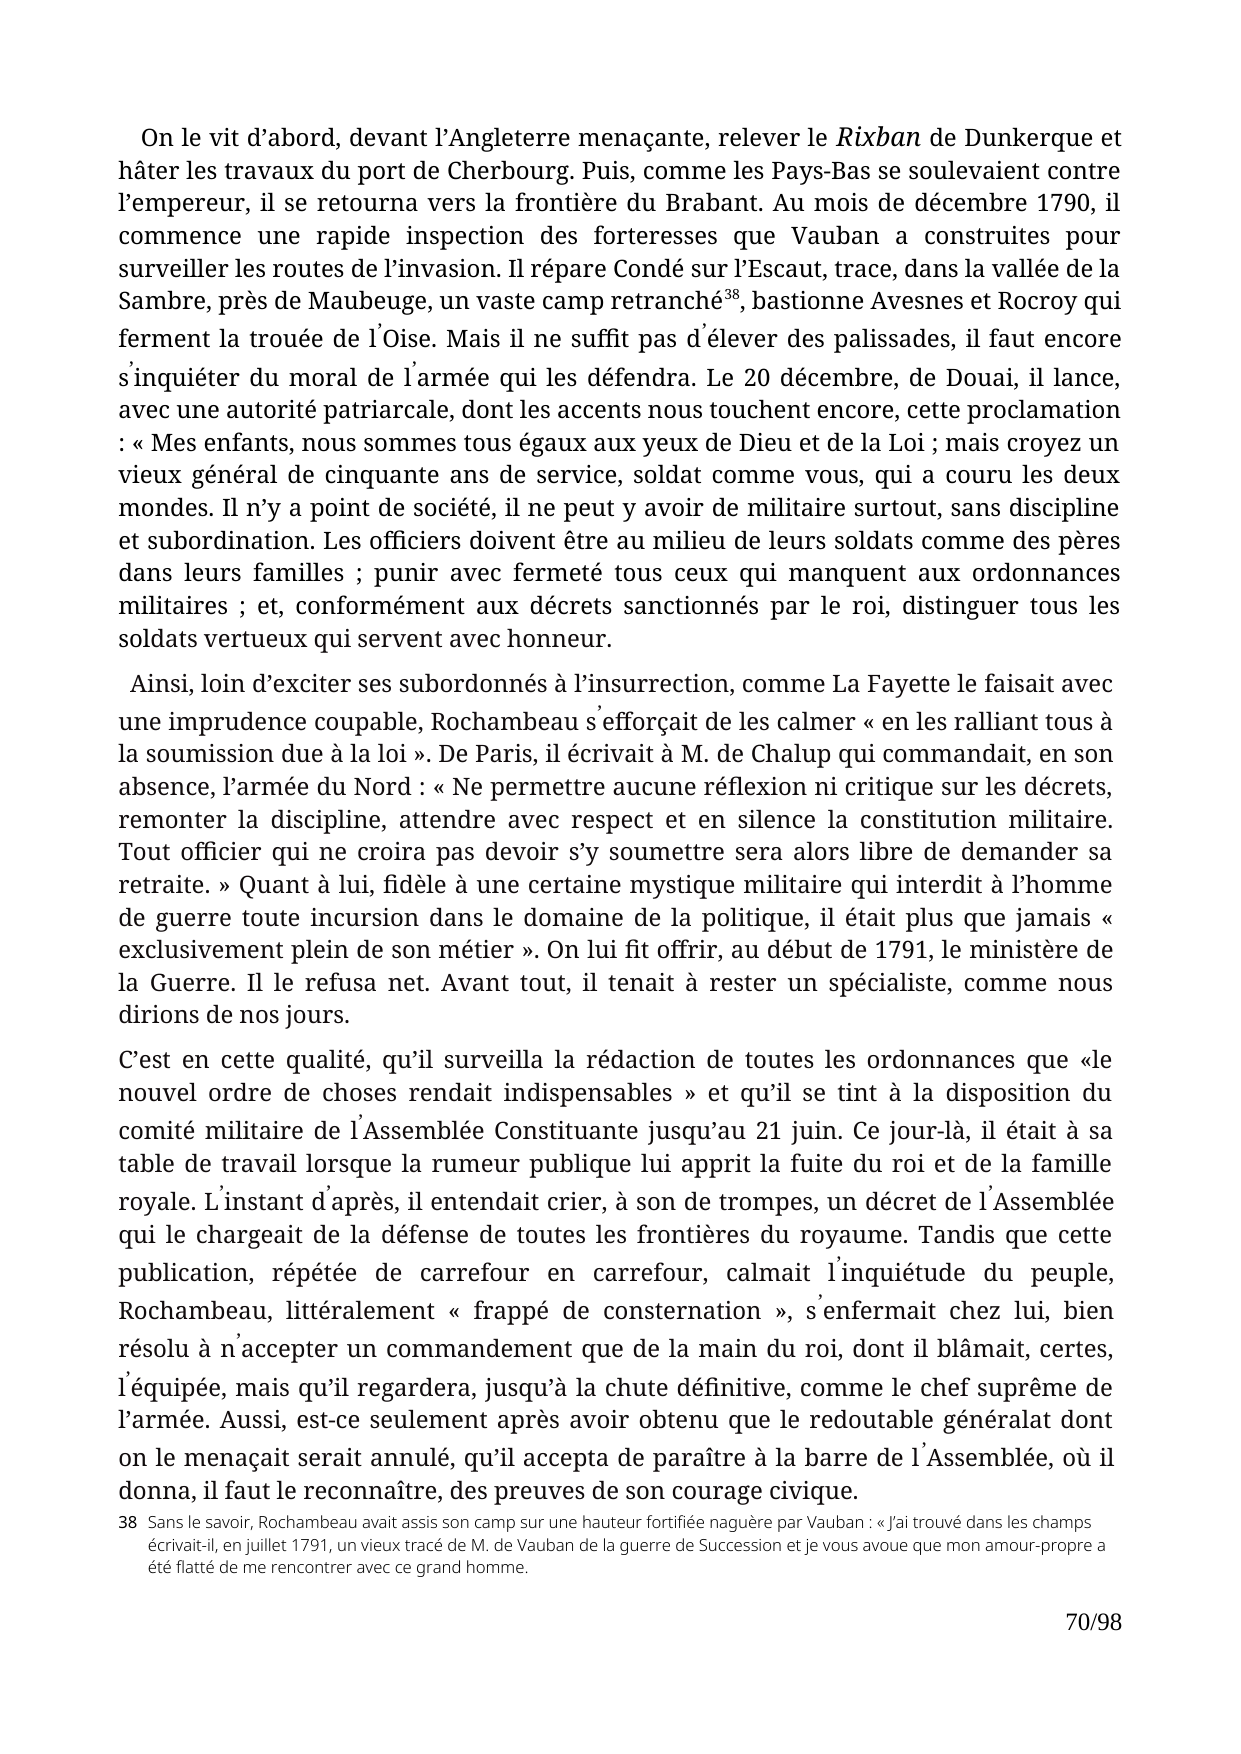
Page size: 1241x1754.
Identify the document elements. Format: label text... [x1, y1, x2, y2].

text Sans le savoir, Rochambeau avait assis son camp sur une hauteur fortifiée naguère par Vauban : « J’ai trouvé dans les champs écrivait-il, en juillet 1791, un vieux tracé de M. de Vauban de la guerre de Succession et je vous avoue que mon amour-propre a été flatté de me rencontrer avec ce grand homme. [118, 1510, 1122, 1578]
text C’est en cette qualité, qu’il surveilla la rédaction de toutes les ordonnances que «le nouvel ordre de choses rendait indispensables » et qu’il se tint à la disposition du comité militaire de l’Assemblée Constituante jusqu’au 21 juin. Ce jour-là, il était à sa table de travail lorsque la rumeur publique lui apprit la fuite du roi et de la famille royale. L’instant d’après, il entendait crier, à son de trompes, un décret de l’Assemblée qui le chargeait de la défense de toutes les frontières du royaume. Tandis que cette publication, répétée de carrefour en carrefour, calmait l’inquiétude du peuple, Rochambeau, littéralement « frappé de consternation », s’enfermait chez lui, bien résolu à n’accepter un commandement que de la main du roi, dont il blâmait, certes, l’équipée, mais qu’il regardera, jusqu’à la chute définitive, comme le chef suprême de l’armée. Aussi, est-ce seulement après avoir obtenu que le redoutable généralat dont on le menaçait serait annulé, qu’il accepta de paraître à la barre de l’Assemblée, où il donna, il faut le reconnaître, des preuves de son courage civique. [118, 1043, 1114, 1506]
text On le vit d’abord, devant l’Angleterre menaçante, relever le Rixban de Dunkerque et hâter les travaux du port de Cherbourg. Puis, comme les Pays-Bas se soulevaient contre l’empereur, il se retourna vers la frontière du Brabant. Au mois de décembre 1790, il commence une rapide inspection des forteresses que Vauban a construites pour surveiller les routes de l’invasion. Il répare Condé sur l’Escaut, trace, dans la vallée de la Sambre, près de Maubeuge, un vaste camp retranché, bastionne Avesnes et Rocroy qui ferment la trouée de l’Oise. Mais il ne suffit pas d’élever des palissades, il faut encore s’inquiéter du moral de l’armée qui les défendra. Le 20 décembre, de Douai, il lance, avec une autorité patriarcale, dont les accents nous touchent encore, cette proclamation : « Mes enfants, nous sommes tous égaux aux yeux de Dieu et de la Loi ; mais croyez un vieux général de cinquante ans de service, soldat comme vous, qui a couru les deux mondes. Il n’y a point de société, il ne peut y avoir de militaire surtout, sans discipline et subordination. Les officiers doivent être au milieu de leurs soldats comme des pères dans leurs familles ; punir avec fermeté tous ceux qui manquent aux ordonnances militaires ; et, conformément aux décrets sanctionnés par le roi, distinguer tous les soldats vertueux qui servent avec honneur. [118, 118, 1122, 654]
text Ainsi, loin d’exciter ses subordonnés à l’insurrection, comme La Fayette le faisait avec une imprudence coupable, Rochambeau s’efforçait de les calmer « en les ralliant tous à la soumission due à la loi ». De Paris, il écrivait à M. de Chalup qui commandait, en son absence, l’armée du Nord : « Ne permettre aucune réflexion ni critique sur les décrets, remonter la discipline, attendre avec respect et en silence la constitution militaire. Tout officier qui ne croira pas devoir s’y soumettre sera alors libre de demander sa retraite. » Quant à lui, fidèle à une certaine mystique militaire qui interdit à l’homme de guerre toute incursion dans le domaine de la politique, il était plus que jamais « exclusivement plein de son métier ». On lui fit offrir, au début de 1791, le ministère de la Guerre. Il le refusa net. Avant tout, il tenait à rester un spécialiste, comme nous dirions de nos jours. [118, 666, 1114, 1031]
